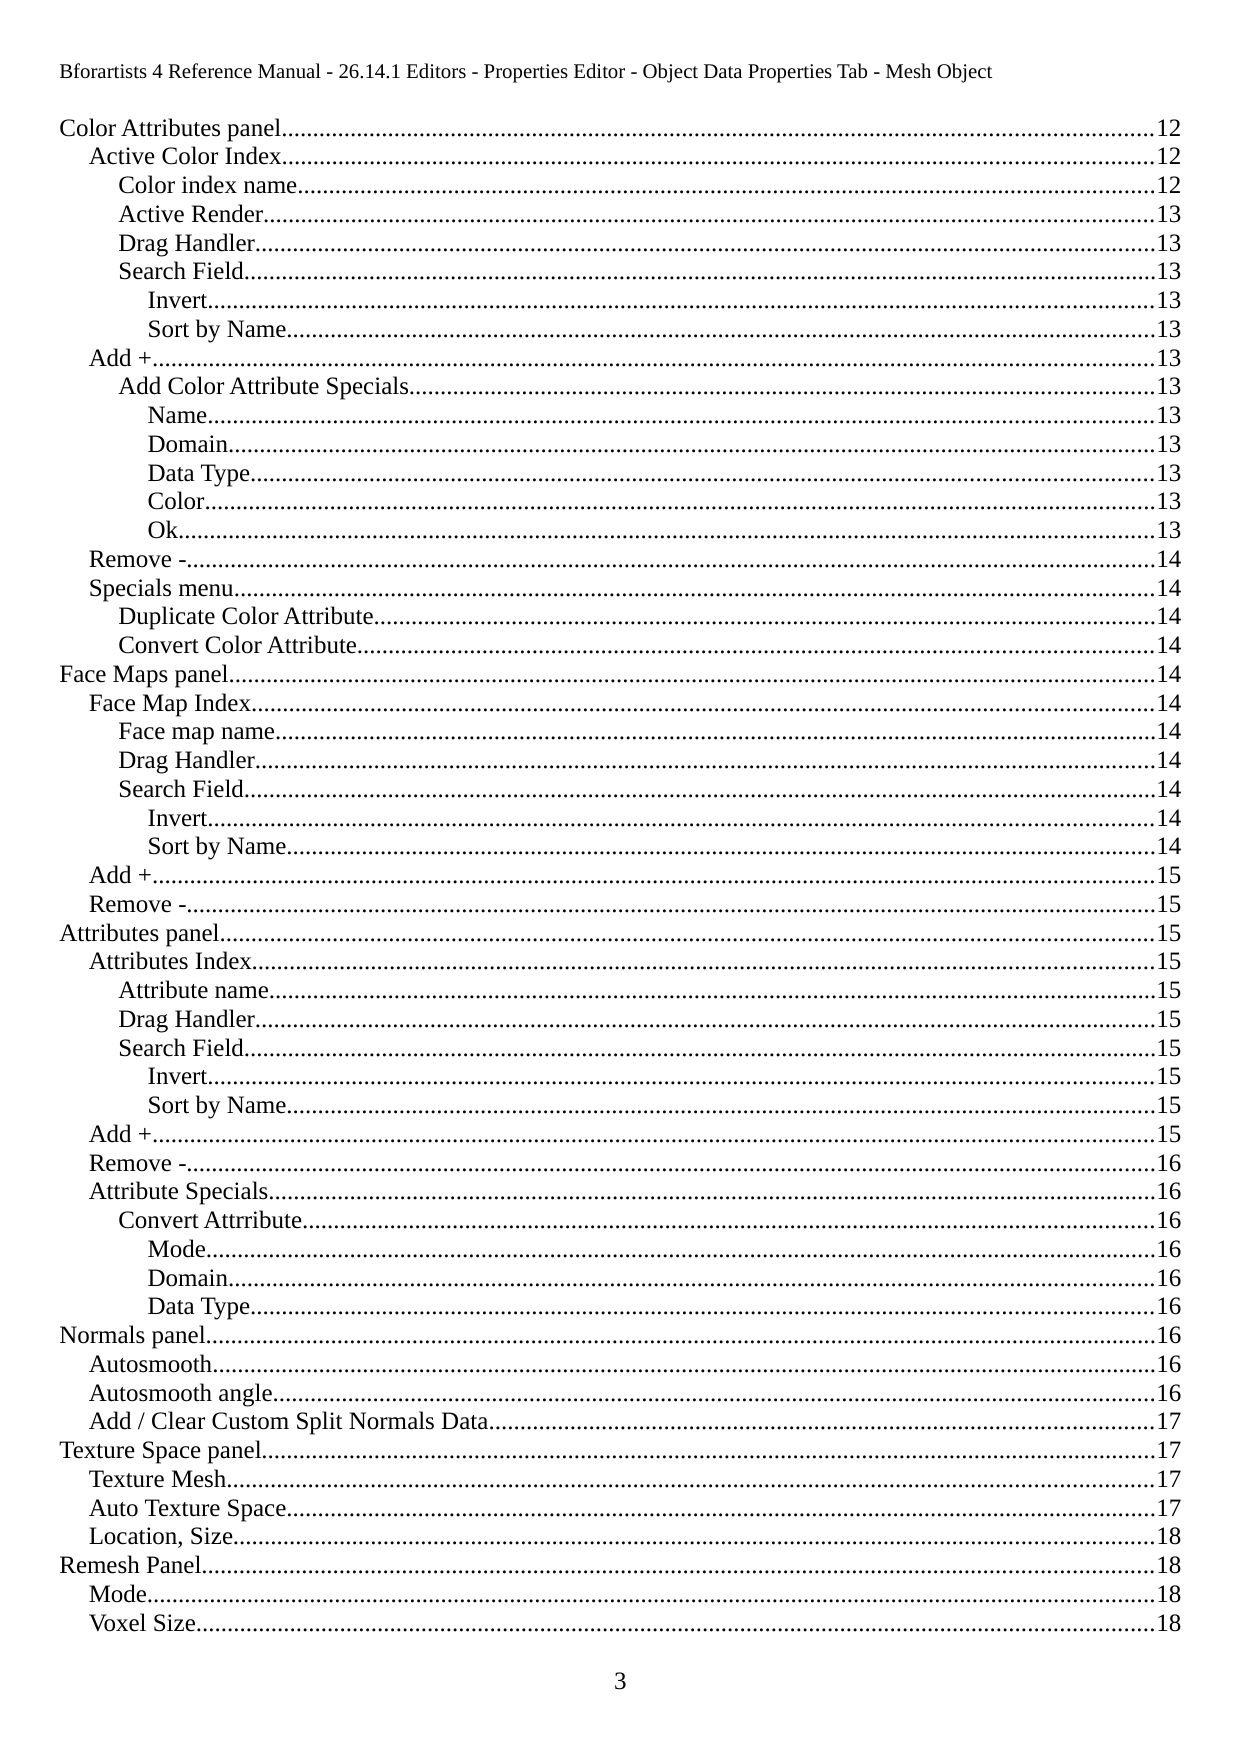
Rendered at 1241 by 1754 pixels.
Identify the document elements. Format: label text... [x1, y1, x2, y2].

text Attributes panel 15 [59, 918, 1181, 946]
text Convert Attrribute 16 [118, 1205, 1181, 1234]
text Add / Clear Custom Split Normals Data 17 [88, 1406, 1181, 1435]
text Normals panel 16 [59, 1320, 1181, 1349]
text Domain 16 [147, 1263, 1181, 1291]
text Name 13 [147, 400, 1181, 429]
text Drag Handler 14 [118, 745, 1181, 774]
text Invert 13 [147, 285, 1181, 314]
text Sort by Name 13 [147, 314, 1181, 343]
text Convert Color Attribute 14 [118, 630, 1181, 659]
text Sort by Name 15 [147, 1090, 1181, 1119]
text Remesh Panel 18 [59, 1550, 1181, 1579]
text Face Map Index 14 [88, 688, 1181, 716]
text Color index name 12 [118, 170, 1181, 199]
text Add + 15 [88, 860, 1181, 889]
text Invert 14 [147, 803, 1181, 831]
text Texture Space panel 17 [59, 1435, 1181, 1464]
text Remove - 16 [88, 1148, 1181, 1176]
text Texture Mesh 17 [88, 1464, 1181, 1493]
text Mode 18 [88, 1579, 1181, 1608]
text Ok 13 [147, 515, 1181, 544]
text Active Render 13 [118, 199, 1181, 228]
text Add Color Attribute Specials 13 [118, 371, 1181, 400]
text Drag Handler 13 [118, 228, 1181, 256]
text Color Attributes panel 12 [59, 113, 1181, 141]
text Mode 16 [147, 1234, 1181, 1263]
text Attributes Index 15 [88, 946, 1181, 975]
text Color 13 [147, 486, 1181, 515]
text Voxel Size 18 [88, 1608, 1181, 1636]
text Search Field 15 [118, 1033, 1181, 1061]
text Autosmooth 16 [88, 1349, 1181, 1378]
text Remove - 15 [88, 889, 1181, 918]
text Domain 13 [147, 429, 1181, 458]
text Face map name 14 [118, 716, 1181, 745]
text Invert 15 [147, 1061, 1181, 1090]
text Add + 15 [88, 1119, 1181, 1148]
text Sort by Name 14 [147, 831, 1181, 860]
text Location, Size 18 [88, 1521, 1181, 1550]
text Drag Handler 15 [118, 1004, 1181, 1033]
text Search Field 13 [118, 256, 1181, 285]
text Duplicate Color Attribute 14 [118, 601, 1181, 630]
text Search Field 14 [118, 774, 1181, 803]
text Data Type 16 [147, 1291, 1181, 1320]
text Autosmooth angle 16 [88, 1378, 1181, 1406]
text Specials menu 14 [88, 573, 1181, 601]
text Attribute Specials 16 [88, 1176, 1181, 1205]
text Add + 13 [88, 343, 1181, 371]
text Attribute name 15 [118, 975, 1181, 1004]
text Remove - 14 [88, 544, 1181, 573]
text Data Type 13 [147, 458, 1181, 486]
text Active Color Index 12 [88, 141, 1181, 170]
text Auto Texture Space 17 [88, 1493, 1181, 1521]
text Face Maps panel 14 [59, 659, 1181, 688]
